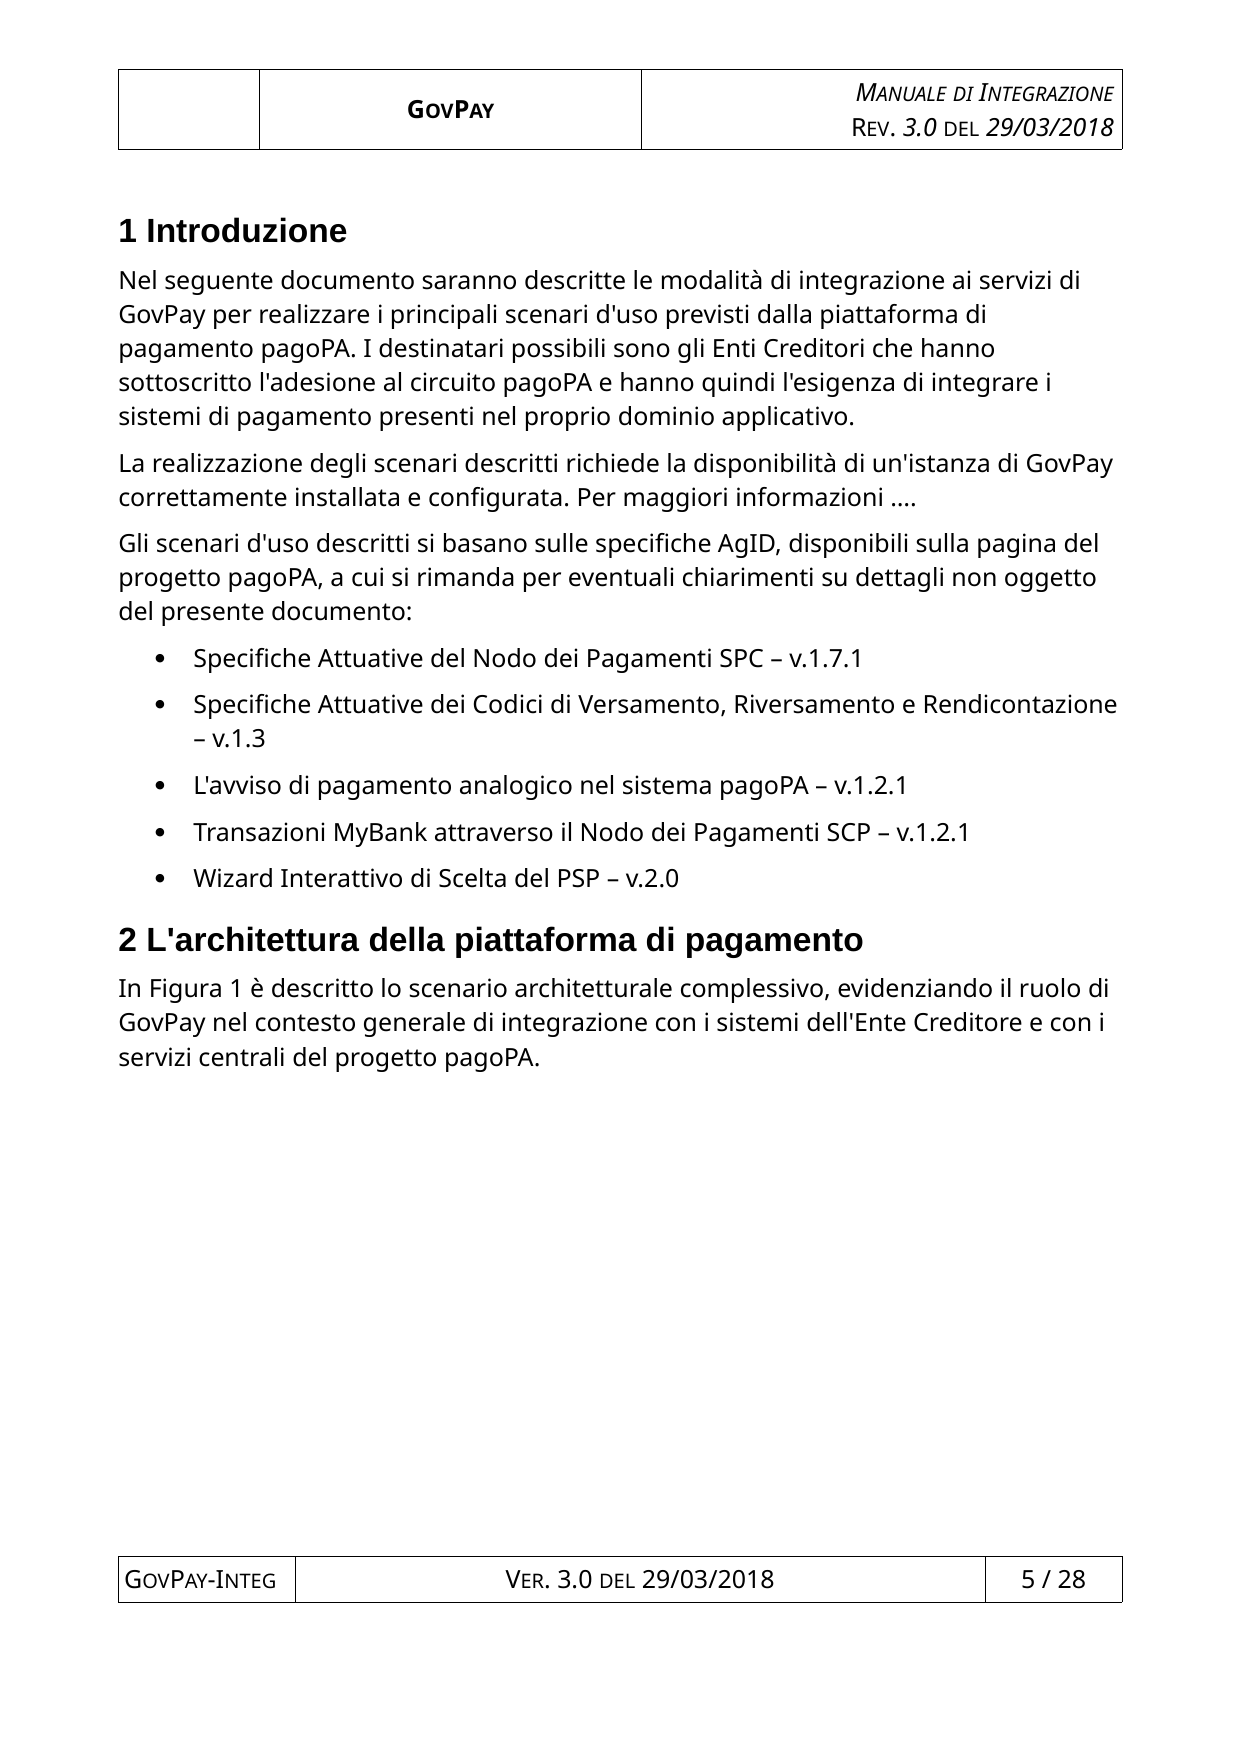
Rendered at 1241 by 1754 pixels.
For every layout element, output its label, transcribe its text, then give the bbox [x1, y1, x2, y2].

list Transazioni MyBank attraverso il Nodo dei Pagamenti SCP – v.1.2.1 [156, 814, 1122, 848]
list L'avviso di pagamento analogico nel sistema pagoPA – v.1.2.1 [156, 768, 1122, 802]
text La realizzazione degli scenari descritti richiede la disponibilità di un'istanza di GovPay correttamente installata e configurata. Per maggiori informazioni …. [118, 445, 1122, 513]
text In Figura 1 è descritto lo scenario architetturale complessivo, evidenziando il ruolo di GovPay nel contesto generale di integrazione con i sistemi dell'Ente Creditore e con i servizi centrali del progetto pagoPA. [118, 971, 1122, 1073]
list Wizard Interattivo di Scelta del PSP – v.2.0 [156, 861, 1122, 895]
list Specifiche Attuative del Nodo dei Pagamenti SPC – v.1.7.1 [156, 641, 1122, 674]
text Gli scenari d'uso descritti si basano sulle specifiche AgID, disponibili sulla pagina del progetto pagoPA, a cui si rimanda per eventuali chiarimenti su dettagli non oggetto del presente documento: [118, 526, 1122, 628]
subtitle L'architettura della piattaforma di pagamento [118, 920, 1122, 958]
subtitle Introduzione [118, 211, 1122, 250]
list Specifiche Attuative dei Codici di Versamento, Riversamento e Rendicontazione – v.1.3 [156, 687, 1122, 755]
text Nel seguente documento saranno descritte le modalità di integrazione ai servizi di GovPay per realizzare i principali scenari d'uso previsti dalla piattaforma di pagamento pagoPA. I destinatari possibili sono gli Enti Creditori che hanno sottoscritto l'adesione al circuito pagoPA e hanno quindi l'esigenza di integrare i sistemi di pagamento presenti nel proprio dominio applicativo. [118, 262, 1122, 433]
